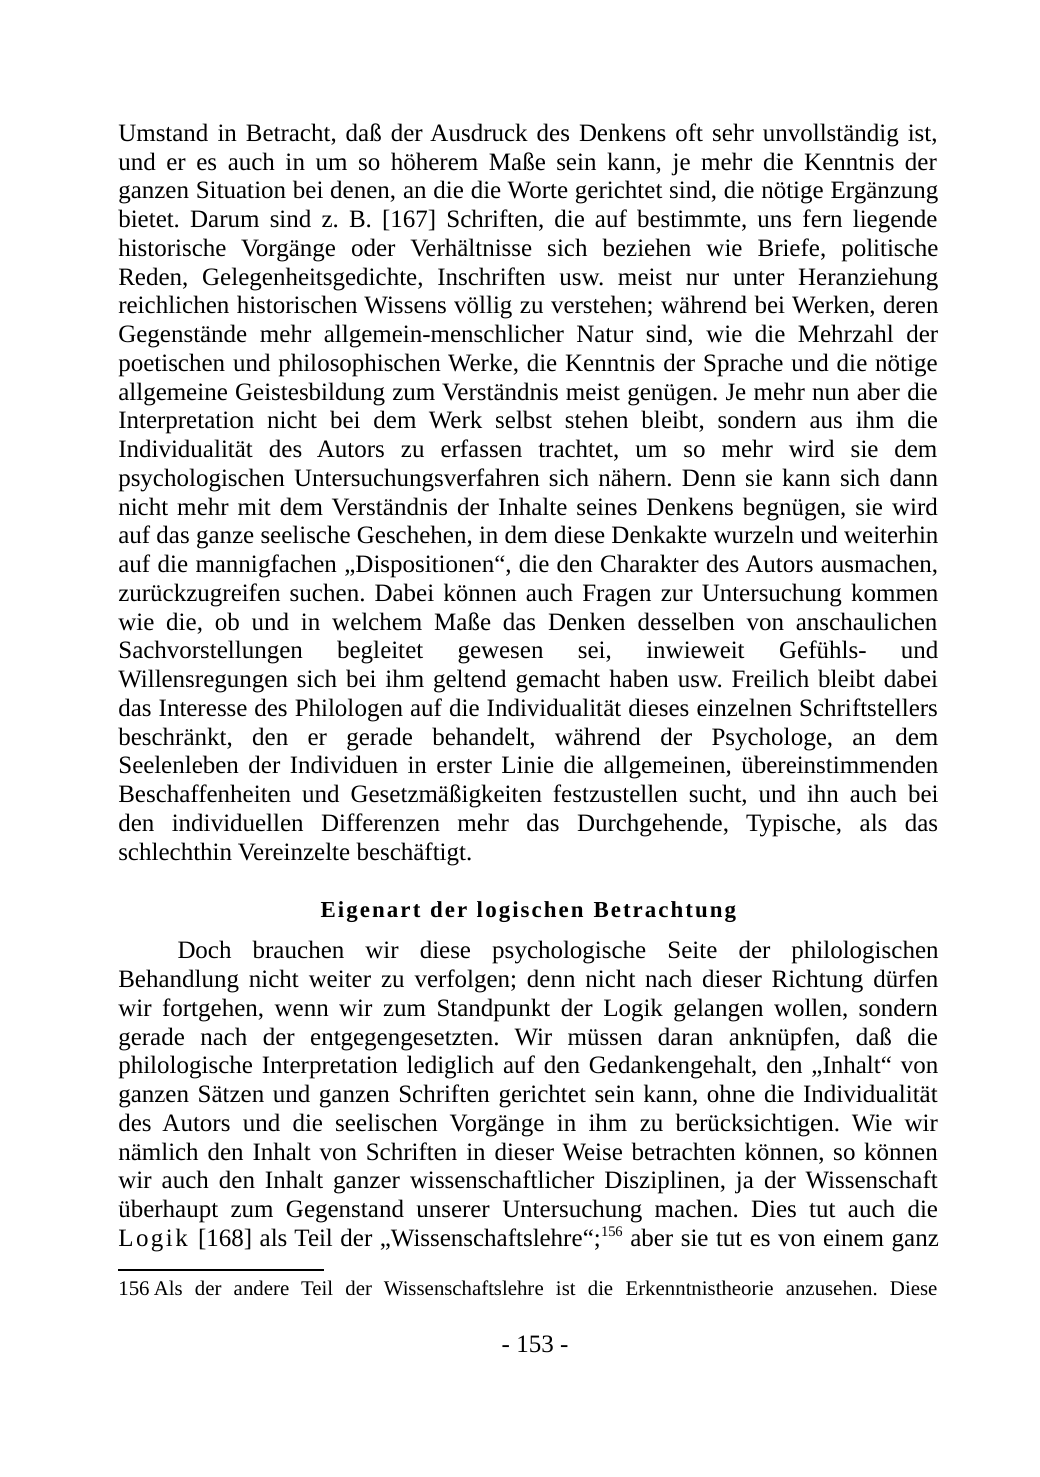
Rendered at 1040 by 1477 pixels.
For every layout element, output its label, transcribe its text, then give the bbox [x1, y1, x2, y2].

text Als der andere Teil der Wissenschaftslehre ist die Erkenntnistheorie anzusehen. Diese [118, 1276, 939, 1300]
text Doch brauchen wir diese psychologische Seite der philologischen Behandlung nicht weiter zu verfolgen; denn nicht nach dieser Richtung dürfen wir fortgehen, wenn wir zum Standpunkt der Logik gelangen wollen, sondern gerade nach der entgegengesetzten. Wir müssen daran anknüpfen, daß die philologische Interpretation lediglich auf den Gedankengehalt, den „Inhalt“ von ganzen Sätzen und ganzen Schriften gerichtet sein kann, ohne die Individualität des Autors und die seelischen Vorgänge in ihm zu berücksichtigen. Wie wir nämlich den Inhalt von Schriften in dieser Weise betrachten können, so können wir auch den Inhalt ganzer wissenschaftlicher Disziplinen, ja der Wissenschaft überhaupt zum Gegenstand unserer Untersuchung machen. Dies tut auch die Logik [168] als Teil der „Wissenschaftslehre“; aber sie tut es von einem ganz [118, 935, 939, 1252]
text Umstand in Betracht, daß der Ausdruck des Denkens oft sehr unvollständig ist, und er es auch in um so höherem Maße sein kann, je mehr die Kenntnis der ganzen Situation bei denen, an die die Worte gerichtet sind, die nötige Ergänzung bietet. Darum sind z. B. [167] Schriften, die auf bestimmte, uns fern liegende historische Vorgänge oder Verhältnisse sich beziehen wie Briefe, politische Reden, Gelegenheitsgedichte, Inschriften usw. meist nur unter Heranziehung reichlichen historischen Wissens völlig zu verstehen; während bei Werken, deren Gegenstände mehr allgemein-menschlicher Natur sind, wie die Mehrzahl der poetischen und philosophischen Werke, die Kenntnis der Sprache und die nötige allgemeine Geistesbildung zum Verständnis meist genügen. Je mehr nun aber die Interpretation nicht bei dem Werk selbst stehen bleibt, sondern aus ihm die Individualität des Autors zu erfassen trachtet, um so mehr wird sie dem psychologischen Untersuchungsverfahren sich nähern. Denn sie kann sich dann nicht mehr mit dem Verständnis der Inhalte seines Denkens begnügen, sie wird auf das ganze seelische Geschehen, in dem diese Denkakte wurzeln und weiterhin auf die mannigfachen „Dispositionen“, die den Charakter des Autors ausmachen, zurückzugreifen suchen. Dabei können auch Fragen zur Untersuchung kommen wie die, ob und in welchem Maße das Denken desselben von anschaulichen Sachvorstellungen begleitet gewesen sei, inwieweit Gefühls- und Willensregungen sich bei ihm geltend gemacht haben usw. Freilich bleibt dabei das Interesse des Philologen auf die Individualität dieses einzelnen Schriftstellers beschränkt, den er gerade behandelt, während der Psychologe, an dem Seelenleben der Individuen in erster Linie die allgemeinen, übereinstimmenden Beschaffenheiten und Gesetzmäßigkeiten festzustellen sucht, und ihn auch bei den individuellen Differenzen mehr das Durchgehende, Typische, als das schlechthin Vereinzelte beschäftigt. [118, 118, 939, 866]
subtitle Eigenart der logischen Betrachtung [118, 897, 939, 923]
